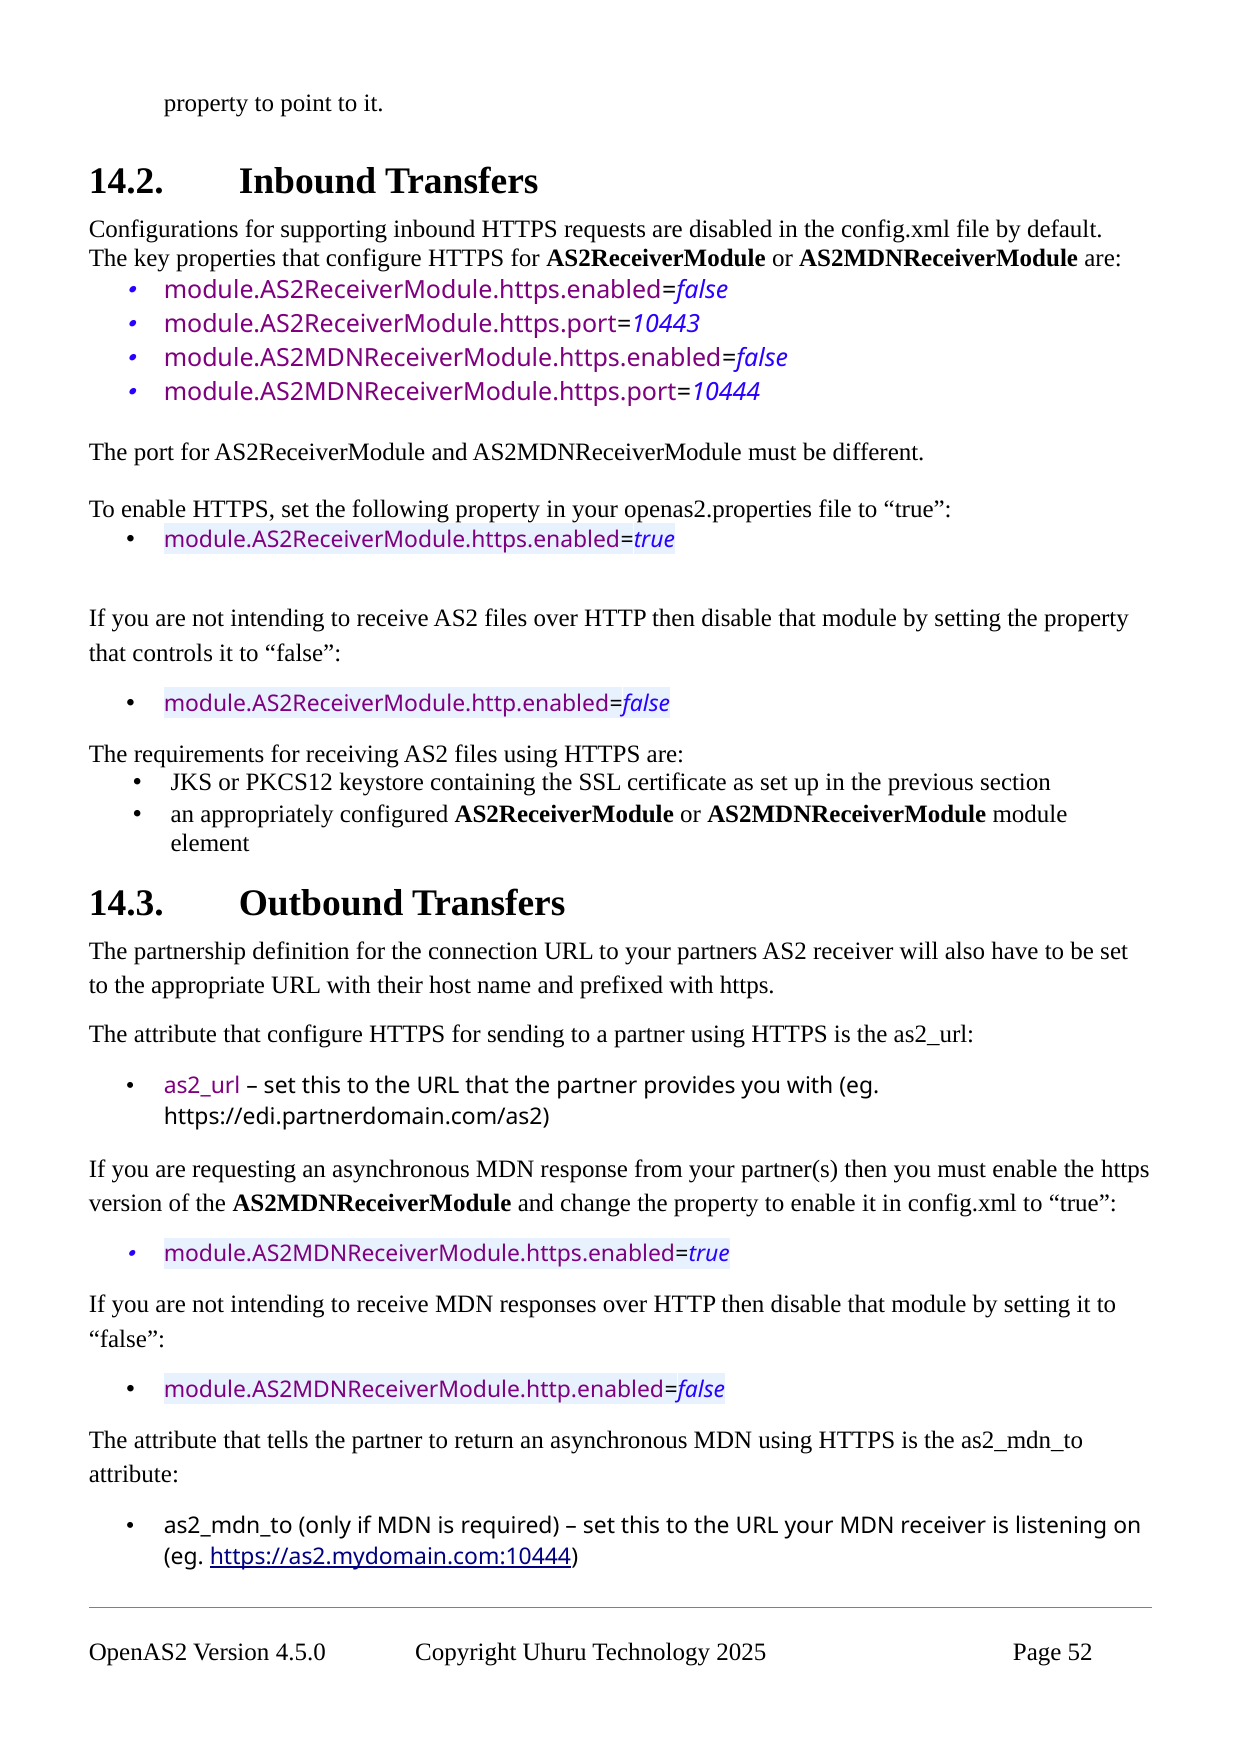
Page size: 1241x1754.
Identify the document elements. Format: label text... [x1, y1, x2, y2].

list module.AS2MDNReceiverModule.https.port=10444 [126, 374, 1152, 408]
list property to point to it. [126, 88, 1152, 117]
list JKS or PKCS12 keystore containing the SSL certificate as set up in the previous section [133, 767, 1152, 796]
subtitle Inbound Transfers [88, 158, 1152, 202]
list module.AS2ReceiverModule.https.port=10443 [126, 306, 1152, 340]
text If you are not intending to receive AS2 files over HTTP then disable that module by setting the property that controls it to “false”: [88, 603, 1152, 666]
text The requirements for receiving AS2 files using HTTPS are: [88, 739, 1152, 767]
list module.AS2ReceiverModule.https.enabled=false [126, 272, 1152, 306]
text The port for AS2ReceiverModule and AS2MDNReceiverModule must be different. [88, 437, 1152, 465]
list module.AS2ReceiverModule.http.enabled=false [126, 687, 1152, 718]
text If you are not intending to receive MDN responses over HTTP then disable that module by setting it to “false”: [88, 1289, 1152, 1353]
text Configurations for supporting inbound HTTPS requests are disabled in the config.xml file by default. [88, 214, 1152, 243]
list as2_url – set this to the URL that the partner provides you with (eg. https://edi.partnerdomain.com/as2) [126, 1069, 1152, 1131]
text The attribute that configure HTTPS for sending to a partner using HTTPS is the as2_url: [88, 1019, 1152, 1048]
list an appropriately configured AS2ReceiverModule or AS2MDNReceiverModule module element [133, 799, 1152, 857]
list module.AS2ReceiverModule.https.enabled=true [126, 523, 1152, 554]
text To enable HTTPS, set the following property in your openas2.properties file to “true”: [88, 494, 1152, 523]
list module.AS2MDNReceiverModule.https.enabled=false [126, 340, 1152, 374]
list module.AS2MDNReceiverModule.http.enabled=false [126, 1373, 1152, 1404]
list module.AS2MDNReceiverModule.https.enabled=true [126, 1237, 1152, 1269]
text The attribute that tells the partner to return an asynchronous MDN using HTTPS is the as2_mdn_to attribute: [88, 1425, 1152, 1488]
list as2_mdn_to (only if MDN is required) – set this to the URL your MDN receiver is listening on (eg. https://as2.mydomain.com:10444) [126, 1509, 1152, 1571]
subtitle Outbound Transfers [88, 880, 1152, 923]
text The partnership definition for the connection URL to your partners AS2 receiver will also have to be set to the appropriate URL with their host name and prefixed with https. [88, 936, 1152, 999]
text The key properties that configure HTTPS for AS2ReceiverModule or AS2MDNReceiverModule are: [88, 243, 1152, 272]
